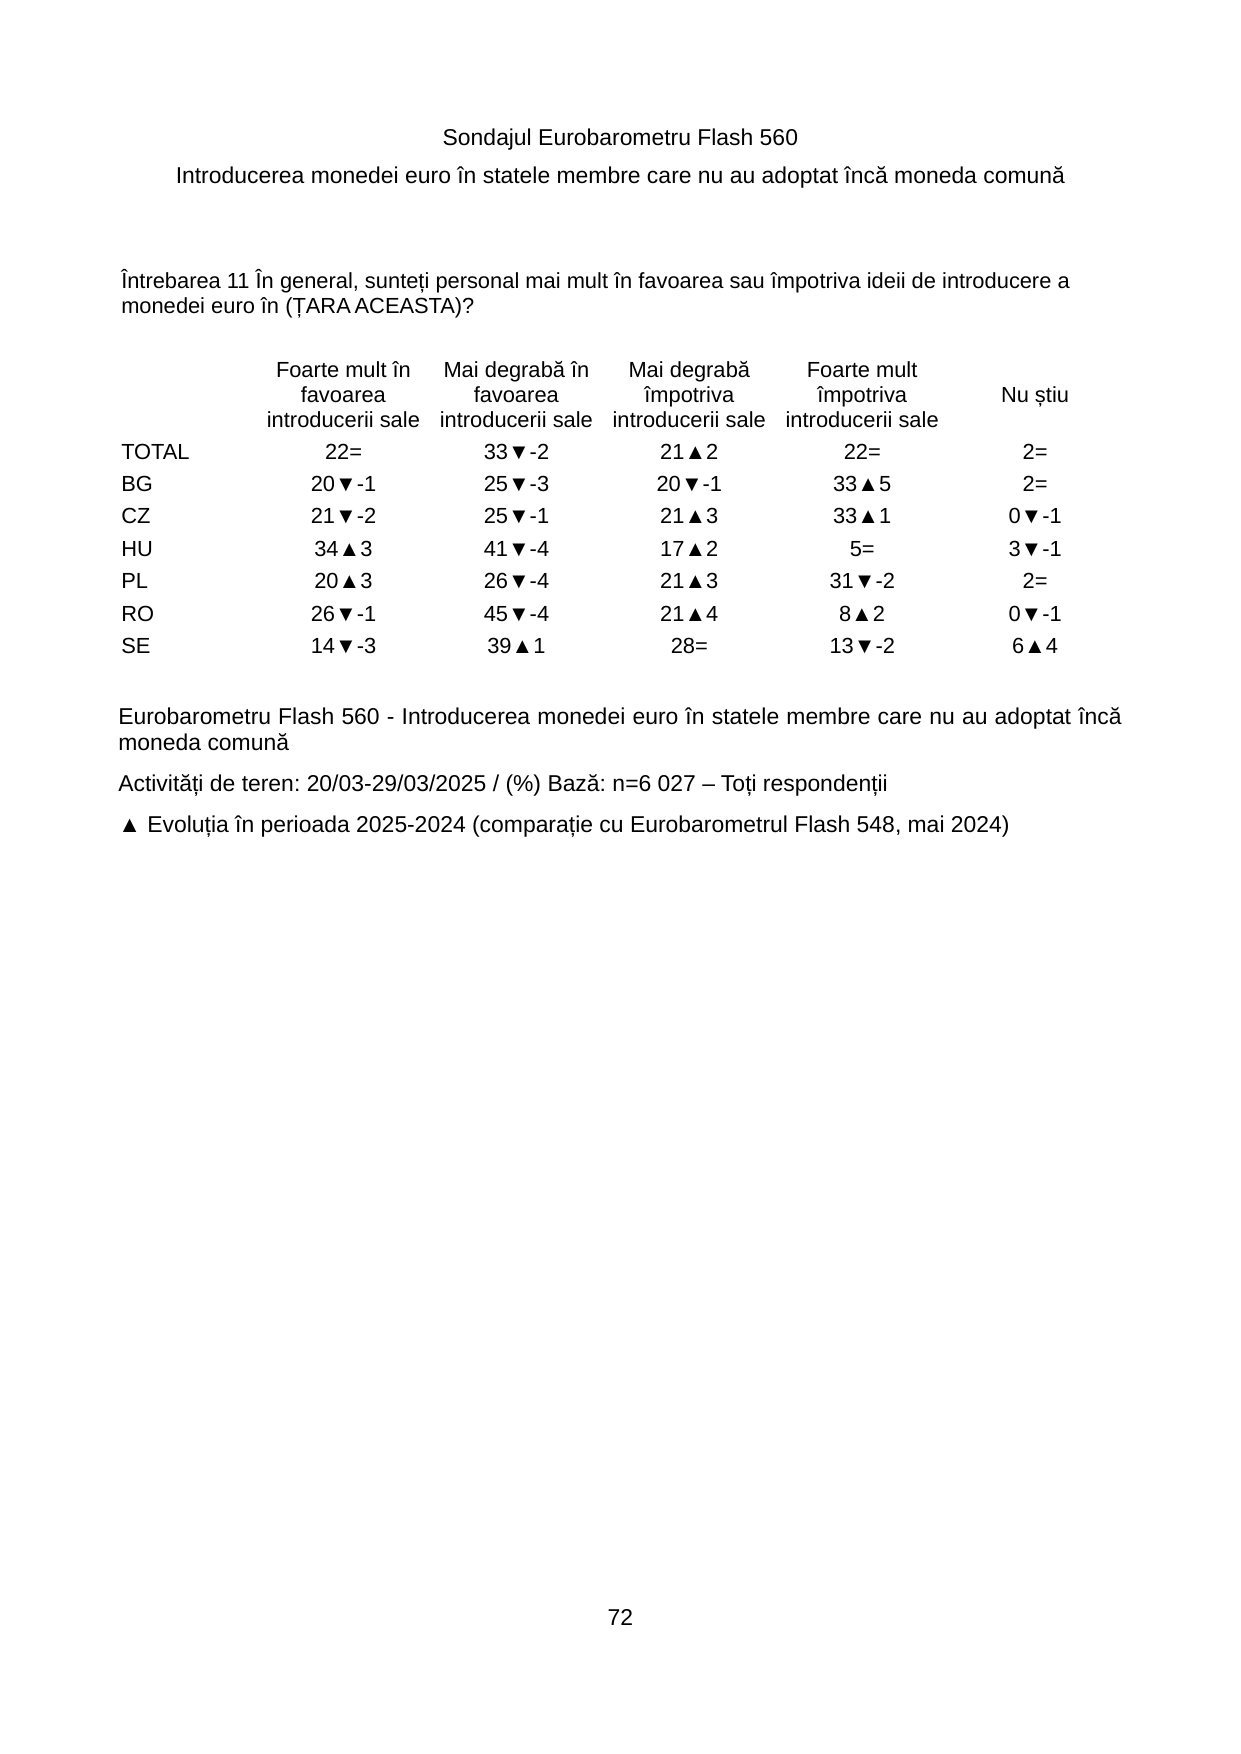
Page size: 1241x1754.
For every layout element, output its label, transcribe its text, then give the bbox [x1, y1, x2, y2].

table_cell 21▲3 [603, 565, 776, 597]
table_cell 22= [776, 435, 948, 467]
table_cell 8▲2 [776, 597, 948, 629]
table_cell 21▲4 [603, 597, 776, 629]
table_cell 20▲3 [257, 565, 430, 597]
table_cell 45▼-4 [430, 597, 603, 629]
table_cell HU [118, 532, 257, 565]
table_cell SE [118, 630, 257, 662]
table_cell Mai degrabă în favoarea introducerii sale [430, 354, 603, 435]
table_cell 39▲1 [430, 630, 603, 662]
table_cell 33▲5 [776, 468, 948, 500]
table_cell 20▼-1 [603, 468, 776, 500]
table_cell [949, 321, 1121, 354]
text Activități de teren: 20/03-29/03/2025 / (%) Bază: n=6 027 – Toți respondenții [118, 770, 1122, 796]
table_cell 3▼-1 [949, 532, 1121, 565]
table_cell TOTAL [118, 435, 257, 467]
table_cell Mai degrabă împotriva introducerii sale [603, 354, 776, 435]
table_cell [118, 321, 257, 354]
table_cell 41▼-4 [430, 532, 603, 565]
table_cell Nu știu [949, 354, 1121, 435]
table_cell 0▼-1 [949, 597, 1121, 629]
table_cell 22= [257, 435, 430, 467]
table_cell 31▼-2 [776, 565, 948, 597]
table_cell 17▲2 [603, 532, 776, 565]
table_cell 25▼-3 [430, 468, 603, 500]
table_cell RO [118, 597, 257, 629]
table_header Întrebarea 11 În general, sunteți personal mai mult în favoarea sau împotriva ideii de introducere a monedei euro în (ȚARA ACEASTA)? [118, 265, 1121, 321]
table_cell 6▲4 [949, 630, 1121, 662]
table_cell 33▲1 [776, 500, 948, 532]
table_cell 13▼-2 [776, 630, 948, 662]
table_cell 34▲3 [257, 532, 430, 565]
table_cell 0▼-1 [949, 500, 1121, 532]
table_cell 26▼-1 [257, 597, 430, 629]
table_cell BG [118, 468, 257, 500]
table_cell PL [118, 565, 257, 597]
table_cell [603, 321, 776, 354]
text ▲ Evoluția în perioada 2025-2024 (comparație cu Eurobarometrul Flash 548, mai 2024) [118, 811, 1122, 837]
text Eurobarometru Flash 560 - Introducerea monedei euro în statele membre care nu au adoptat încă moneda comună [118, 703, 1122, 756]
table_cell 25▼-1 [430, 500, 603, 532]
table_cell CZ [118, 500, 257, 532]
table_cell 26▼-4 [430, 565, 603, 597]
table_cell 21▲3 [603, 500, 776, 532]
table_cell 21▼-2 [257, 500, 430, 532]
table_cell 20▼-1 [257, 468, 430, 500]
table_cell 2= [949, 565, 1121, 597]
table_cell 28= [603, 630, 776, 662]
table_cell 33▼-2 [430, 435, 603, 467]
table_cell [430, 321, 603, 354]
table_cell [118, 354, 257, 435]
table_cell [776, 321, 948, 354]
table_cell 14▼-3 [257, 630, 430, 662]
table_cell Foarte mult în favoarea introducerii sale [257, 354, 430, 435]
table_cell 5= [776, 532, 948, 565]
table_cell [257, 321, 430, 354]
table_cell 21▲2 [603, 435, 776, 467]
table_cell 2= [949, 435, 1121, 467]
table_cell 2= [949, 468, 1121, 500]
table_cell Foarte mult împotriva introducerii sale [776, 354, 948, 435]
